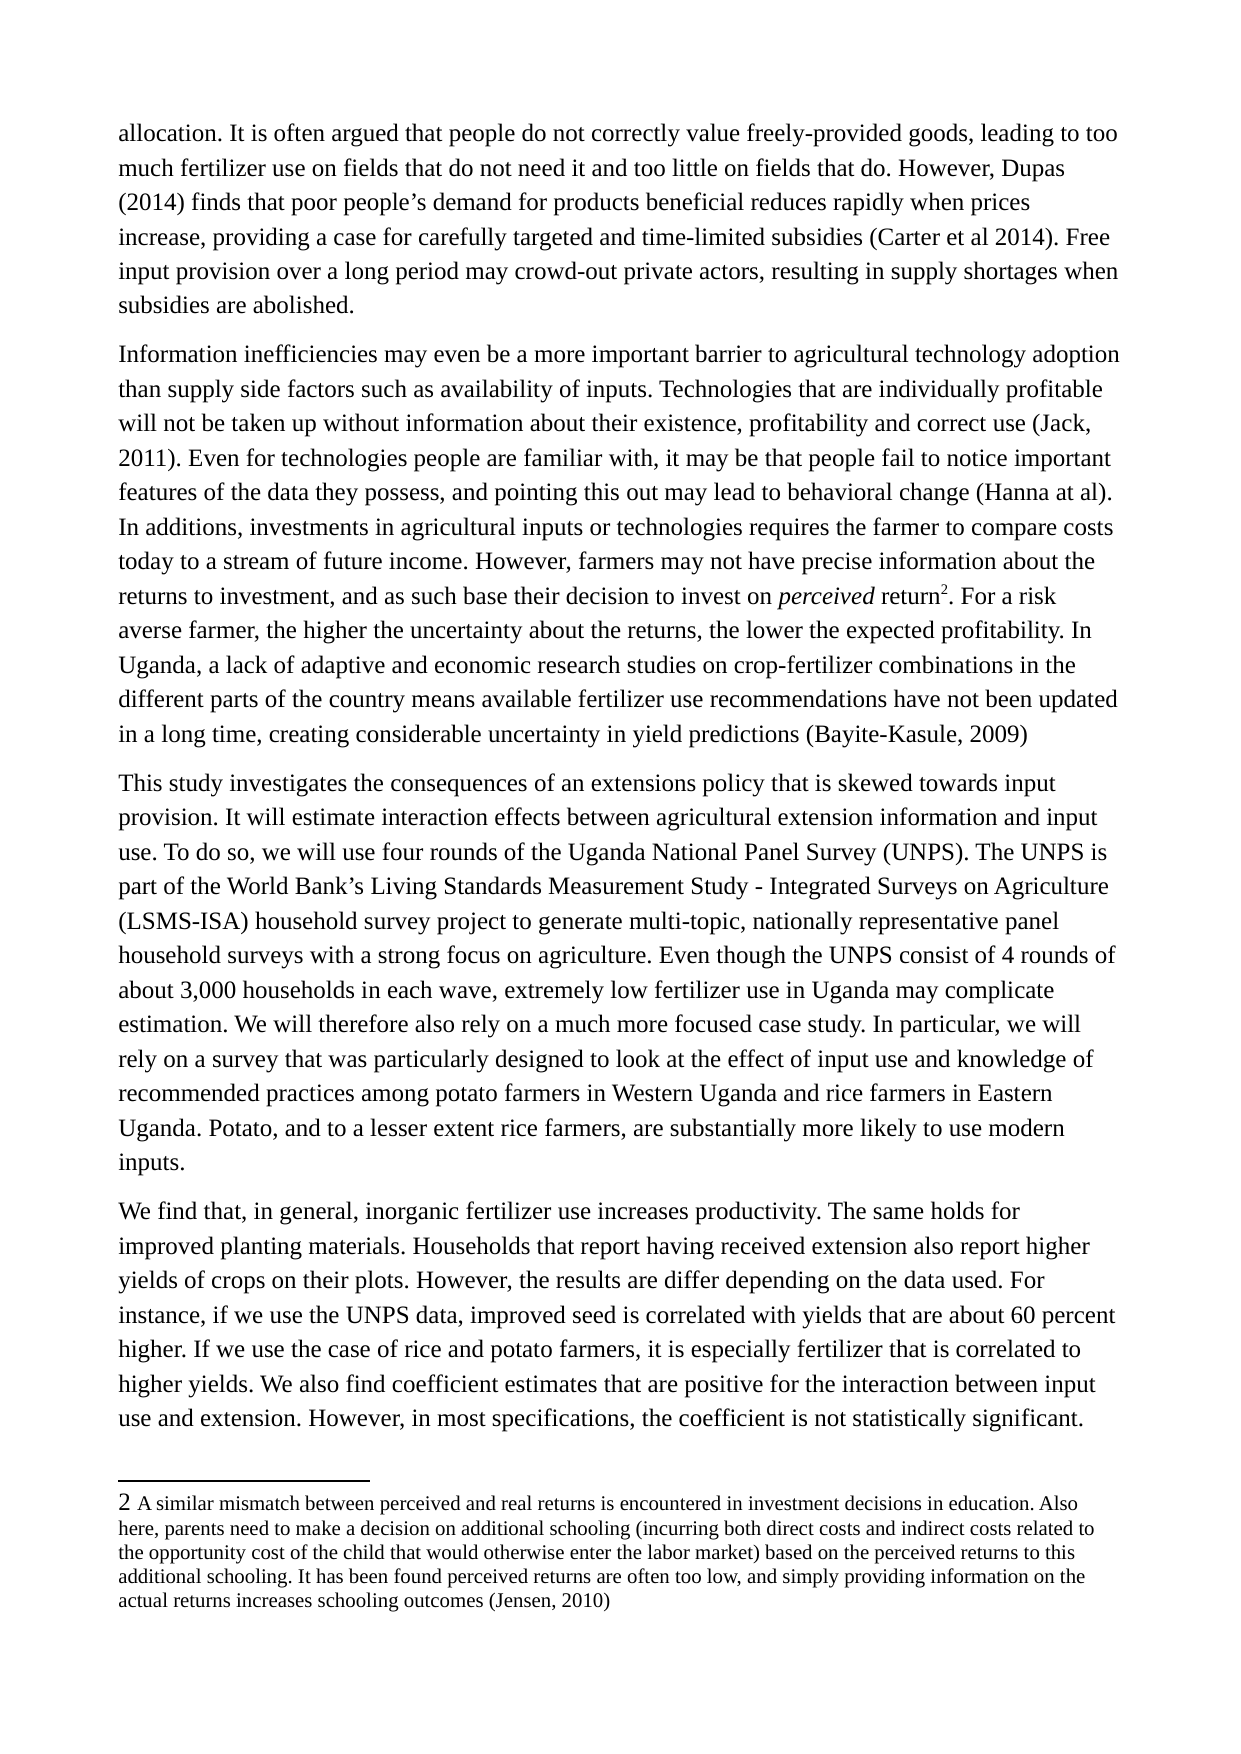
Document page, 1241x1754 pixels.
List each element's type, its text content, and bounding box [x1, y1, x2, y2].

text We find that, in general, inorganic fertilizer use increases productivity. The same holds for improved planting materials. Households that report having received extension also report higher yields of crops on their plots. However, the results are differ depending on the data used. For instance, if we use the UNPS data, improved seed is correlated with yields that are about 60 percent higher. If we use the case of rice and potato farmers, it is especially fertilizer that is correlated to higher yields. We also find coefficient estimates that are positive for the interaction between input use and extension. However, in most specifications, the coefficient is not statistically significant. [118, 1196, 1122, 1432]
text Information inefficiencies may even be a more important barrier to agricultural technology adoption than supply side factors such as availability of inputs. Technologies that are individually profitable will not be taken up without information about their existence, profitability and correct use (Jack, 2011). Even for technologies people are familiar with, it may be that people fail to notice important features of the data they possess, and pointing this out may lead to behavioral change (Hanna at al). In additions, investments in agricultural inputs or technologies requires the farmer to compare costs today to a stream of future income. However, farmers may not have precise information about the returns to investment, and as such base their decision to invest on perceived return. For a risk averse farmer, the higher the uncertainty about the returns, the lower the expected profitability. In Uganda, a lack of adaptive and economic research studies on crop-fertilizer combinations in the different parts of the country means available fertilizer use recommendations have not been updated in a long time, creating considerable uncertainty in yield predictions (Bayite-Kasule, 2009) [118, 339, 1122, 748]
text This study investigates the consequences of an extensions policy that is skewed towards input provision. It will estimate interaction effects between agricultural extension information and input use. To do so, we will use four rounds of the Uganda National Panel Survey (UNPS). The UNPS is part of the World Bank’s Living Standards Measurement Study - Integrated Surveys on Agriculture (LSMS-ISA) household survey project to generate multi-topic, nationally representative panel household surveys with a strong focus on agriculture. Even though the UNPS consist of 4 rounds of about 3,000 households in each wave, extremely low fertilizer use in Uganda may complicate estimation. We will therefore also rely on a much more focused case study. In particular, we will rely on a survey that was particularly designed to look at the effect of input use and knowledge of recommended practices among potato farmers in Western Uganda and rice farmers in Eastern Uganda. Potato, and to a lesser extent rice farmers, are substantially more likely to use modern inputs. [118, 768, 1122, 1176]
text A similar mismatch between perceived and real returns is encountered in investment decisions in education. Also here, parents need to make a decision on additional schooling (incurring both direct costs and indirect costs related to the opportunity cost of the child that would otherwise enter the labor market) based on the perceived returns to this additional schooling. It has been found perceived returns are often too low, and simply providing information on the actual returns increases schooling outcomes (Jensen, 2010) [118, 1487, 1122, 1612]
text allocation. It is often argued that people do not correctly value freely-provided goods, leading to too much fertilizer use on fields that do not need it and too little on fields that do. However, Dupas (2014) finds that poor people’s demand for products beneficial reduces rapidly when prices increase, providing a case for carefully targeted and time-limited subsidies (Carter et al 2014). Free input provision over a long period may crowd-out private actors, resulting in supply shortages when subsidies are abolished. [118, 118, 1122, 319]
